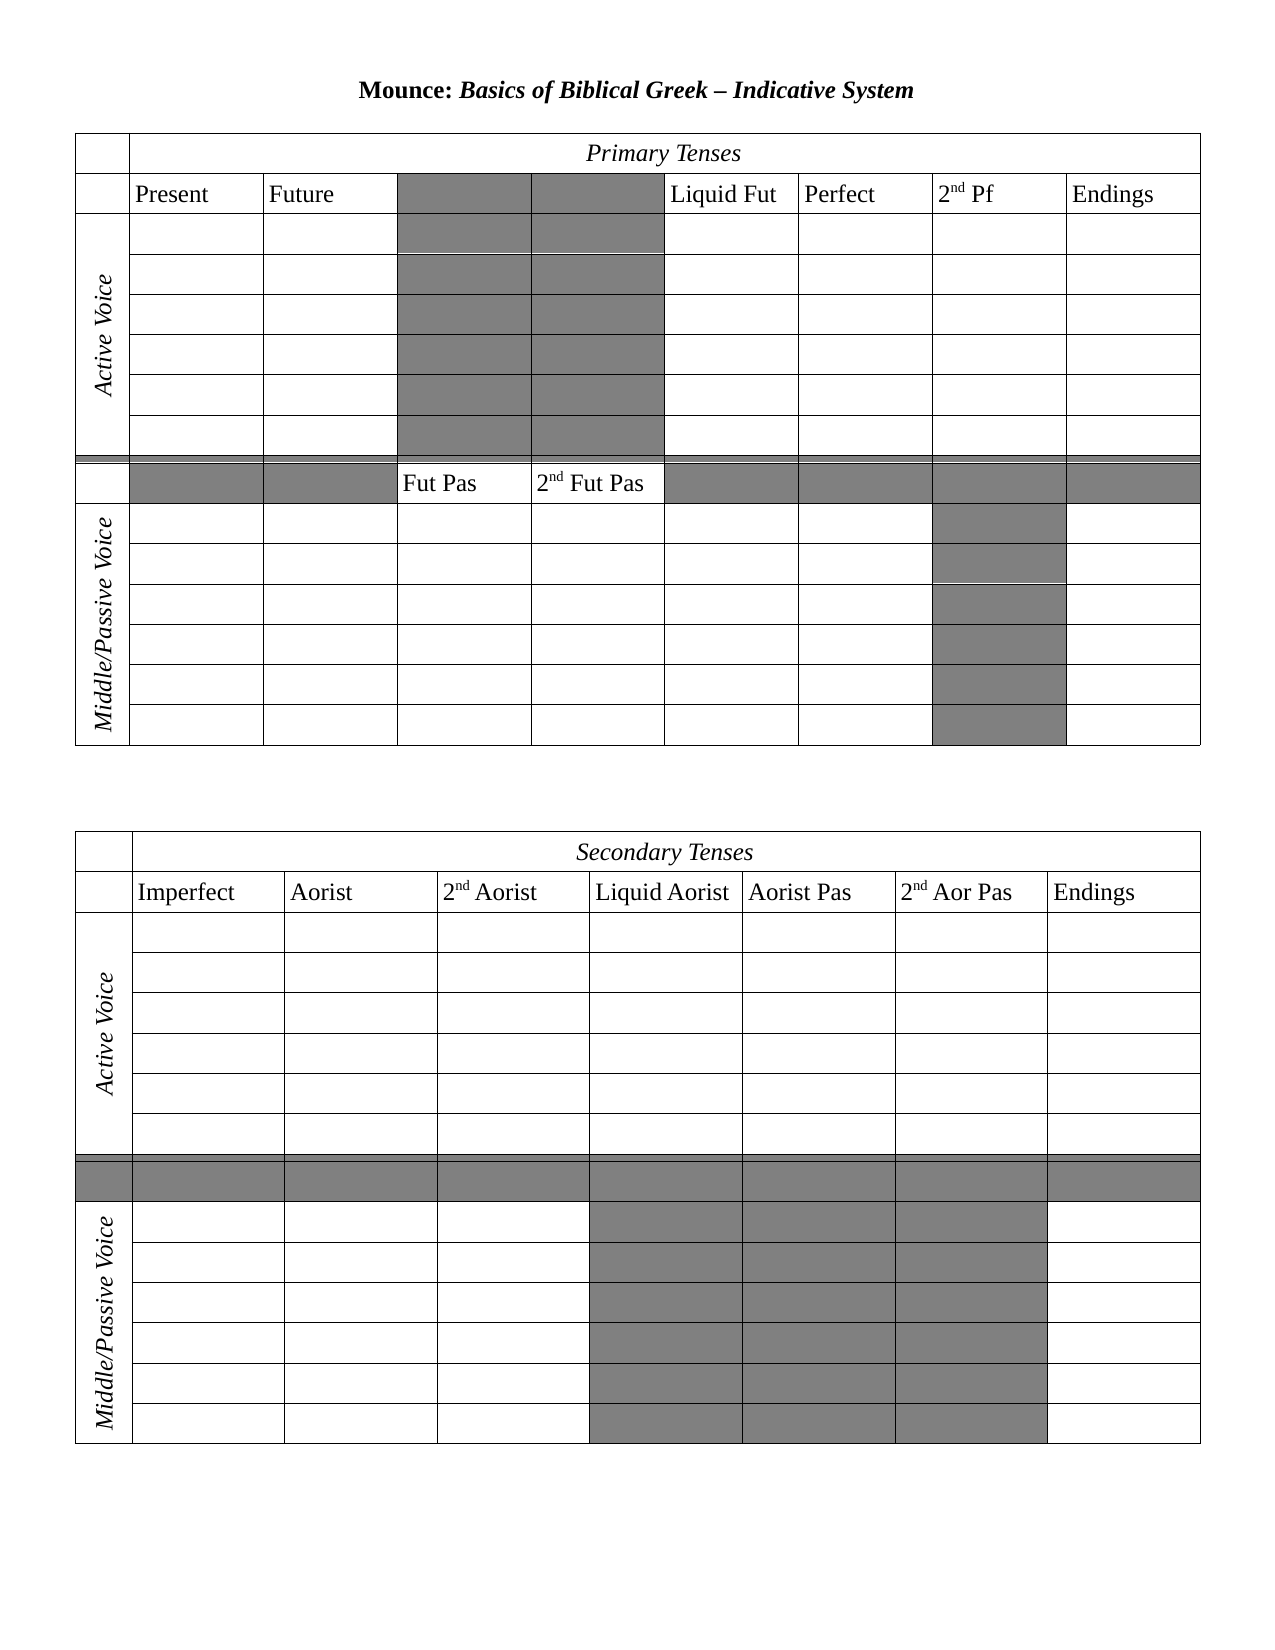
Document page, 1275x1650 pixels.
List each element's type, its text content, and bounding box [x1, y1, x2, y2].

table_cell [285, 1034, 437, 1073]
table_cell [933, 214, 1066, 253]
table_cell [133, 1283, 284, 1322]
table_cell [1067, 335, 1200, 374]
table_cell [532, 375, 664, 415]
table_cell [896, 1243, 1047, 1282]
table_cell [1048, 1364, 1200, 1403]
table_cell [130, 456, 263, 462]
table_cell [799, 665, 932, 704]
table_cell [665, 335, 798, 374]
table_cell [1067, 464, 1200, 503]
table_cell [264, 544, 397, 583]
table_cell [285, 1243, 437, 1282]
table_cell [264, 255, 397, 294]
table_cell [1048, 1074, 1200, 1113]
table_cell [933, 255, 1066, 294]
table_cell [133, 1162, 284, 1201]
table_cell [285, 993, 437, 1033]
table_cell [130, 625, 263, 664]
table_cell [130, 585, 263, 624]
table_cell [896, 1034, 1047, 1073]
table_cell [1067, 416, 1200, 455]
table_cell [532, 705, 664, 745]
table_cell [438, 1074, 589, 1113]
table_cell [799, 456, 932, 462]
table_cell [264, 375, 397, 415]
table_cell [532, 416, 664, 455]
table_cell [76, 1162, 132, 1201]
table_cell [933, 464, 1066, 503]
table_cell [799, 255, 932, 294]
table_cell [743, 1323, 895, 1363]
table_cell [398, 544, 531, 583]
table_cell [1067, 625, 1200, 664]
table_cell [264, 585, 397, 624]
table_cell [743, 1034, 895, 1073]
table_cell [590, 1202, 742, 1242]
table_cell [438, 1034, 589, 1073]
table_cell [933, 705, 1066, 745]
table_cell Future [264, 174, 397, 213]
table_cell [532, 456, 664, 462]
table_cell [1067, 504, 1200, 543]
table_cell [438, 913, 589, 952]
table_cell [130, 335, 263, 374]
table_cell [799, 464, 932, 503]
table_cell [264, 504, 397, 543]
table_cell [76, 1155, 132, 1161]
table_cell [285, 1074, 437, 1113]
table_cell Aorist [285, 872, 437, 912]
table_cell [1067, 544, 1200, 583]
table_cell [896, 1323, 1047, 1363]
table_cell Imperfect [133, 872, 284, 912]
table_cell 2nd Aor Pas [896, 872, 1047, 912]
table_cell [665, 456, 798, 462]
table_cell [130, 705, 263, 745]
table_cell [743, 1404, 895, 1443]
table_cell [665, 416, 798, 455]
table_cell [1048, 1283, 1200, 1322]
table_cell [933, 585, 1066, 624]
table_cell [532, 585, 664, 624]
table_cell [130, 464, 263, 503]
table_cell Endings [1048, 872, 1200, 912]
table_cell [130, 665, 263, 704]
table_cell [933, 456, 1066, 462]
table_cell [264, 335, 397, 374]
table_cell [665, 464, 798, 503]
table_cell [743, 913, 895, 952]
table_cell [264, 665, 397, 704]
table_cell 2nd Aorist [438, 872, 589, 912]
table_cell [438, 1162, 589, 1201]
table_cell [1048, 1243, 1200, 1282]
table_cell Fut Pas [398, 464, 531, 503]
table_cell [743, 1283, 895, 1322]
table_cell [532, 214, 664, 253]
table_cell [896, 993, 1047, 1033]
table_cell [398, 705, 531, 745]
table_cell Aorist Pas [743, 872, 895, 912]
table_cell [1067, 214, 1200, 253]
table_cell [438, 1364, 589, 1403]
table_cell [799, 504, 932, 543]
table_cell [285, 953, 437, 992]
table_cell [130, 295, 263, 334]
table_cell [896, 1155, 1047, 1161]
table_cell [76, 456, 129, 462]
table_cell [76, 174, 129, 213]
table_cell [398, 416, 531, 455]
table_cell [933, 665, 1066, 704]
table_cell [398, 665, 531, 704]
table_cell [799, 705, 932, 745]
table_cell [133, 913, 284, 952]
table_cell Active Voice [76, 913, 132, 1153]
table_cell [799, 544, 932, 583]
table_header Secondary Tenses [133, 832, 1200, 871]
table_cell [1048, 1202, 1200, 1242]
table_cell [743, 1162, 895, 1201]
table_cell [398, 625, 531, 664]
table_cell [133, 1364, 284, 1403]
table_cell [665, 255, 798, 294]
table_cell [743, 1074, 895, 1113]
table_cell [590, 1283, 742, 1322]
table_cell [1067, 585, 1200, 624]
table_cell [532, 625, 664, 664]
table_cell [438, 1155, 589, 1161]
table_cell [1067, 665, 1200, 704]
table_cell [285, 1404, 437, 1443]
table_cell [665, 214, 798, 253]
table_cell [398, 335, 531, 374]
table_cell [532, 174, 664, 213]
table_cell Middle/Passive Voice [76, 504, 129, 745]
table_cell [398, 585, 531, 624]
table_cell [590, 1114, 742, 1153]
table_cell [896, 1114, 1047, 1153]
table_cell [133, 1202, 284, 1242]
table_cell [896, 1283, 1047, 1322]
table_cell [665, 295, 798, 334]
table_cell [264, 456, 397, 462]
table_cell Active Voice [76, 214, 129, 455]
table_cell [532, 665, 664, 704]
table_cell [130, 416, 263, 455]
table_cell [285, 1114, 437, 1153]
table_cell [133, 1114, 284, 1153]
table_cell Present [130, 174, 263, 213]
table_cell [438, 1283, 589, 1322]
table_cell [133, 953, 284, 992]
table_header [76, 134, 129, 173]
table_cell [896, 1364, 1047, 1403]
table_cell [285, 1364, 437, 1403]
table_cell [665, 504, 798, 543]
table_cell [896, 953, 1047, 992]
table_cell [933, 335, 1066, 374]
table_cell [133, 1243, 284, 1282]
table_cell [1067, 375, 1200, 415]
table_cell [590, 1034, 742, 1073]
table_cell [133, 993, 284, 1033]
table_cell [1048, 1114, 1200, 1153]
table_cell [285, 1283, 437, 1322]
table_cell [532, 504, 664, 543]
table_cell [665, 665, 798, 704]
table_cell [532, 544, 664, 583]
table_cell [590, 913, 742, 952]
table_cell [130, 504, 263, 543]
table_cell [438, 1114, 589, 1153]
table_cell [590, 1364, 742, 1403]
table_cell [1048, 1323, 1200, 1363]
table_cell [665, 544, 798, 583]
table_cell [76, 872, 132, 912]
table_cell [799, 214, 932, 253]
table_header [76, 832, 132, 871]
table_cell [743, 1202, 895, 1242]
table_cell [76, 464, 129, 503]
table_cell [799, 625, 932, 664]
table_cell Liquid Aorist [590, 872, 742, 912]
table_cell [398, 174, 531, 213]
table_cell [1048, 1162, 1200, 1201]
table_cell 2nd Fut Pas [532, 464, 664, 503]
table_cell [933, 375, 1066, 415]
table_cell [264, 416, 397, 455]
table_cell [896, 1074, 1047, 1113]
table_cell [933, 504, 1066, 543]
table_cell [133, 1323, 284, 1363]
table_cell [743, 993, 895, 1033]
table_cell Liquid Fut [665, 174, 798, 213]
table_cell [896, 1202, 1047, 1242]
table_cell [590, 1323, 742, 1363]
table_cell [799, 295, 932, 334]
table_cell [285, 913, 437, 952]
table_cell [438, 1404, 589, 1443]
table_cell [532, 295, 664, 334]
table_cell [665, 375, 798, 415]
table_cell [743, 1243, 895, 1282]
table_cell [532, 255, 664, 294]
table_cell [590, 1074, 742, 1113]
table_cell [743, 953, 895, 992]
table_cell [590, 1162, 742, 1201]
table_cell Endings [1067, 174, 1200, 213]
table_cell [398, 504, 531, 543]
table_cell [398, 214, 531, 253]
table_cell [590, 1243, 742, 1282]
table_cell [1067, 295, 1200, 334]
table_cell [590, 1404, 742, 1443]
table_cell [438, 953, 589, 992]
table_cell Perfect [799, 174, 932, 213]
table_cell [130, 255, 263, 294]
table_cell [1048, 1155, 1200, 1161]
table_cell [130, 375, 263, 415]
table_cell [438, 1323, 589, 1363]
table_cell [1048, 953, 1200, 992]
table_cell [130, 544, 263, 583]
table_cell [133, 1404, 284, 1443]
table_cell [933, 544, 1066, 583]
table_cell [665, 625, 798, 664]
table_cell 2nd Pf [933, 174, 1066, 213]
table_cell [896, 1404, 1047, 1443]
table_cell [285, 1202, 437, 1242]
table_cell [285, 1162, 437, 1201]
table_cell [590, 1155, 742, 1161]
table_cell [1067, 255, 1200, 294]
table_cell [285, 1323, 437, 1363]
table_cell [398, 295, 531, 334]
table_cell [896, 1162, 1047, 1201]
table_cell [933, 295, 1066, 334]
table_cell [743, 1364, 895, 1403]
table_cell [1048, 993, 1200, 1033]
table_cell [264, 464, 397, 503]
table_cell [933, 416, 1066, 455]
text Mounce: Basics of Biblical Greek – Indicative System [75, 75, 1200, 104]
table_cell [799, 375, 932, 415]
table_cell [743, 1155, 895, 1161]
table_cell [1067, 705, 1200, 745]
table_cell [799, 335, 932, 374]
table_cell [799, 585, 932, 624]
table_cell [133, 1074, 284, 1113]
table_cell [665, 585, 798, 624]
table_cell [133, 1034, 284, 1073]
table_cell [133, 1155, 284, 1161]
table_cell [398, 456, 531, 462]
table_cell [398, 255, 531, 294]
table_cell [398, 375, 531, 415]
table_cell [285, 1155, 437, 1161]
table_cell [665, 705, 798, 745]
table_cell [590, 993, 742, 1033]
table_cell [590, 953, 742, 992]
table_cell [532, 335, 664, 374]
table_cell [1048, 1404, 1200, 1443]
table_cell Middle/Passive Voice [76, 1202, 132, 1443]
table_cell [438, 1243, 589, 1282]
table_cell [264, 214, 397, 253]
table_cell [264, 295, 397, 334]
table_cell [264, 625, 397, 664]
table_cell [438, 1202, 589, 1242]
table_cell [896, 913, 1047, 952]
table_cell [933, 625, 1066, 664]
table_cell [438, 993, 589, 1033]
table_cell [1048, 913, 1200, 952]
table_cell [264, 705, 397, 745]
table_cell [1067, 456, 1200, 462]
table_header Primary Tenses [130, 134, 1200, 173]
table_cell [130, 214, 263, 253]
table_cell [799, 416, 932, 455]
table_cell [1048, 1034, 1200, 1073]
table_cell [743, 1114, 895, 1153]
